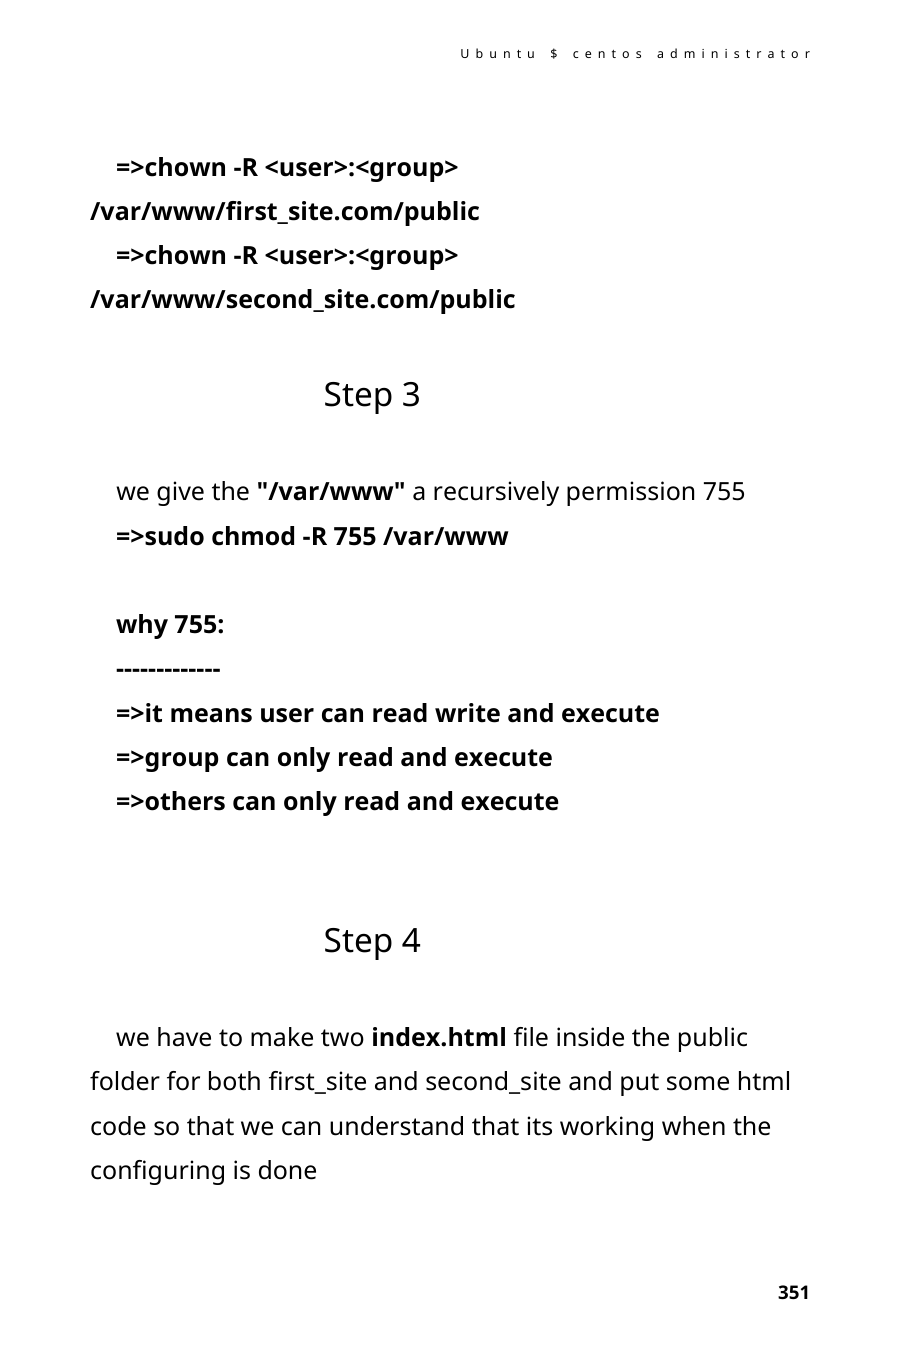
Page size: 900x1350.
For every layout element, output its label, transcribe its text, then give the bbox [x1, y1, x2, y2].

text =>others can only read and execute [90, 784, 810, 818]
text =>chown -R <user>:<group> /var/www/second_site.com/public [90, 238, 810, 316]
text ------------- [90, 651, 810, 685]
text Step 3 [90, 371, 810, 416]
text =>group can only read and execute [90, 739, 810, 773]
text we have to make two index.html file inside the public folder for both first_site and second_site and put some html code so that we can understand that its working when the configuring is done [90, 1020, 810, 1187]
text why 755: [90, 607, 810, 641]
text =>sudo chmod -R 755 /var/www [90, 518, 810, 552]
text we give the "/var/www" a recursively permission 755 [90, 474, 810, 508]
text =>chown -R <user>:<group> /var/www/first_site.com/public [90, 149, 810, 228]
text Step 4 [90, 917, 810, 962]
text =>it means user can read write and execute [90, 695, 810, 729]
